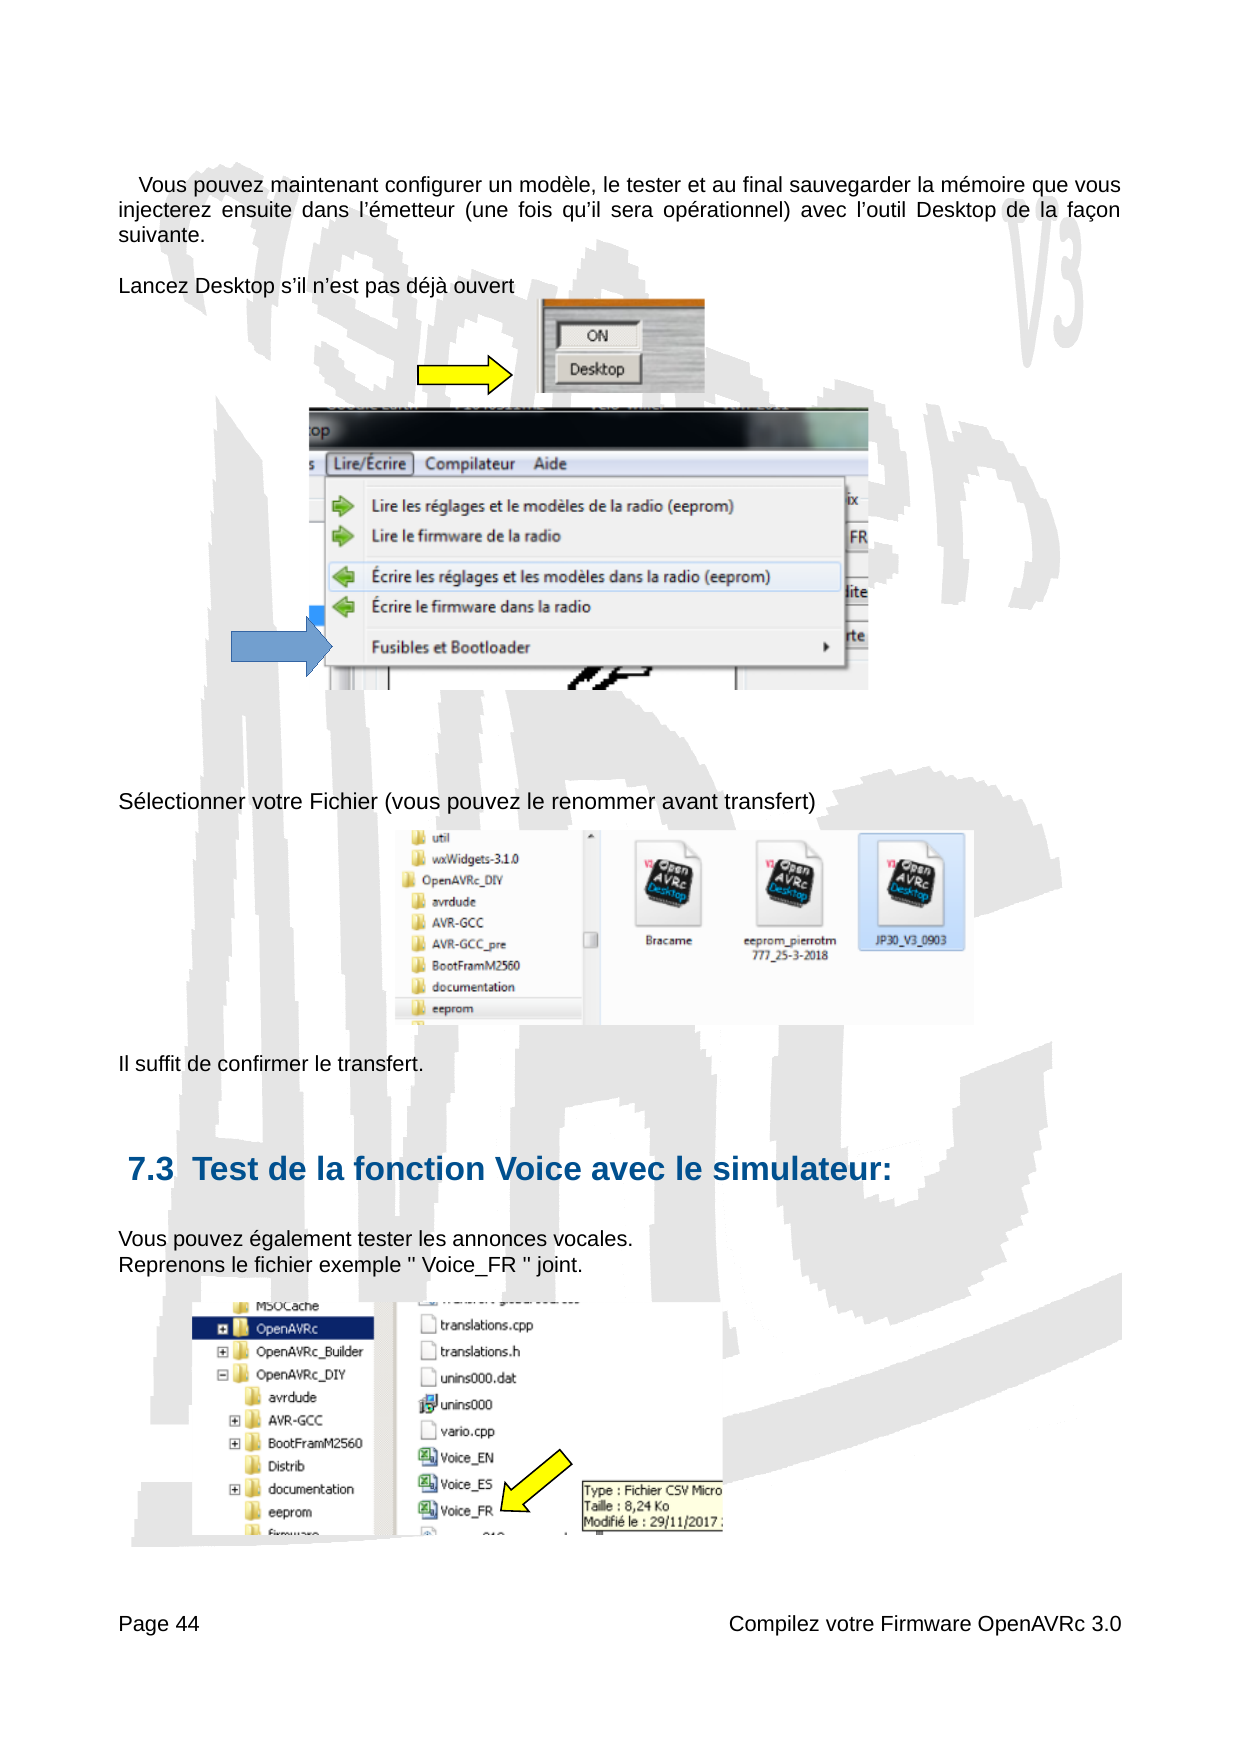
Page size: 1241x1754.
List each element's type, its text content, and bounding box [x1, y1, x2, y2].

text Lancez Desktop s’il n’est pas déjà ouvert [118, 273, 1122, 298]
text Vous pouvez maintenant configurer un modèle, le tester et au final sauvegarder la mémoire que vous injecterez ensuite dans l’émetteur (une fois qu’il sera opérationnel) avec l’outil Desktop de la façon suivante. [118, 171, 1122, 248]
text Reprenons le fichier exemple '' Voice_FR '' joint. [118, 1252, 1122, 1277]
picture [394, 830, 974, 1025]
picture [308, 407, 869, 690]
subtitle Test de la fonction Voice avec le simulateur: [118, 1149, 1122, 1187]
text Vous pouvez également tester les annonces vocales. [118, 1226, 1122, 1252]
text Il suffit de confirmer le transfert. [118, 1051, 1122, 1076]
picture [192, 1302, 723, 1535]
text Sélectionner votre Fichier (vous pouvez le renommer avant transfert) [118, 788, 1122, 814]
picture [535, 298, 705, 393]
